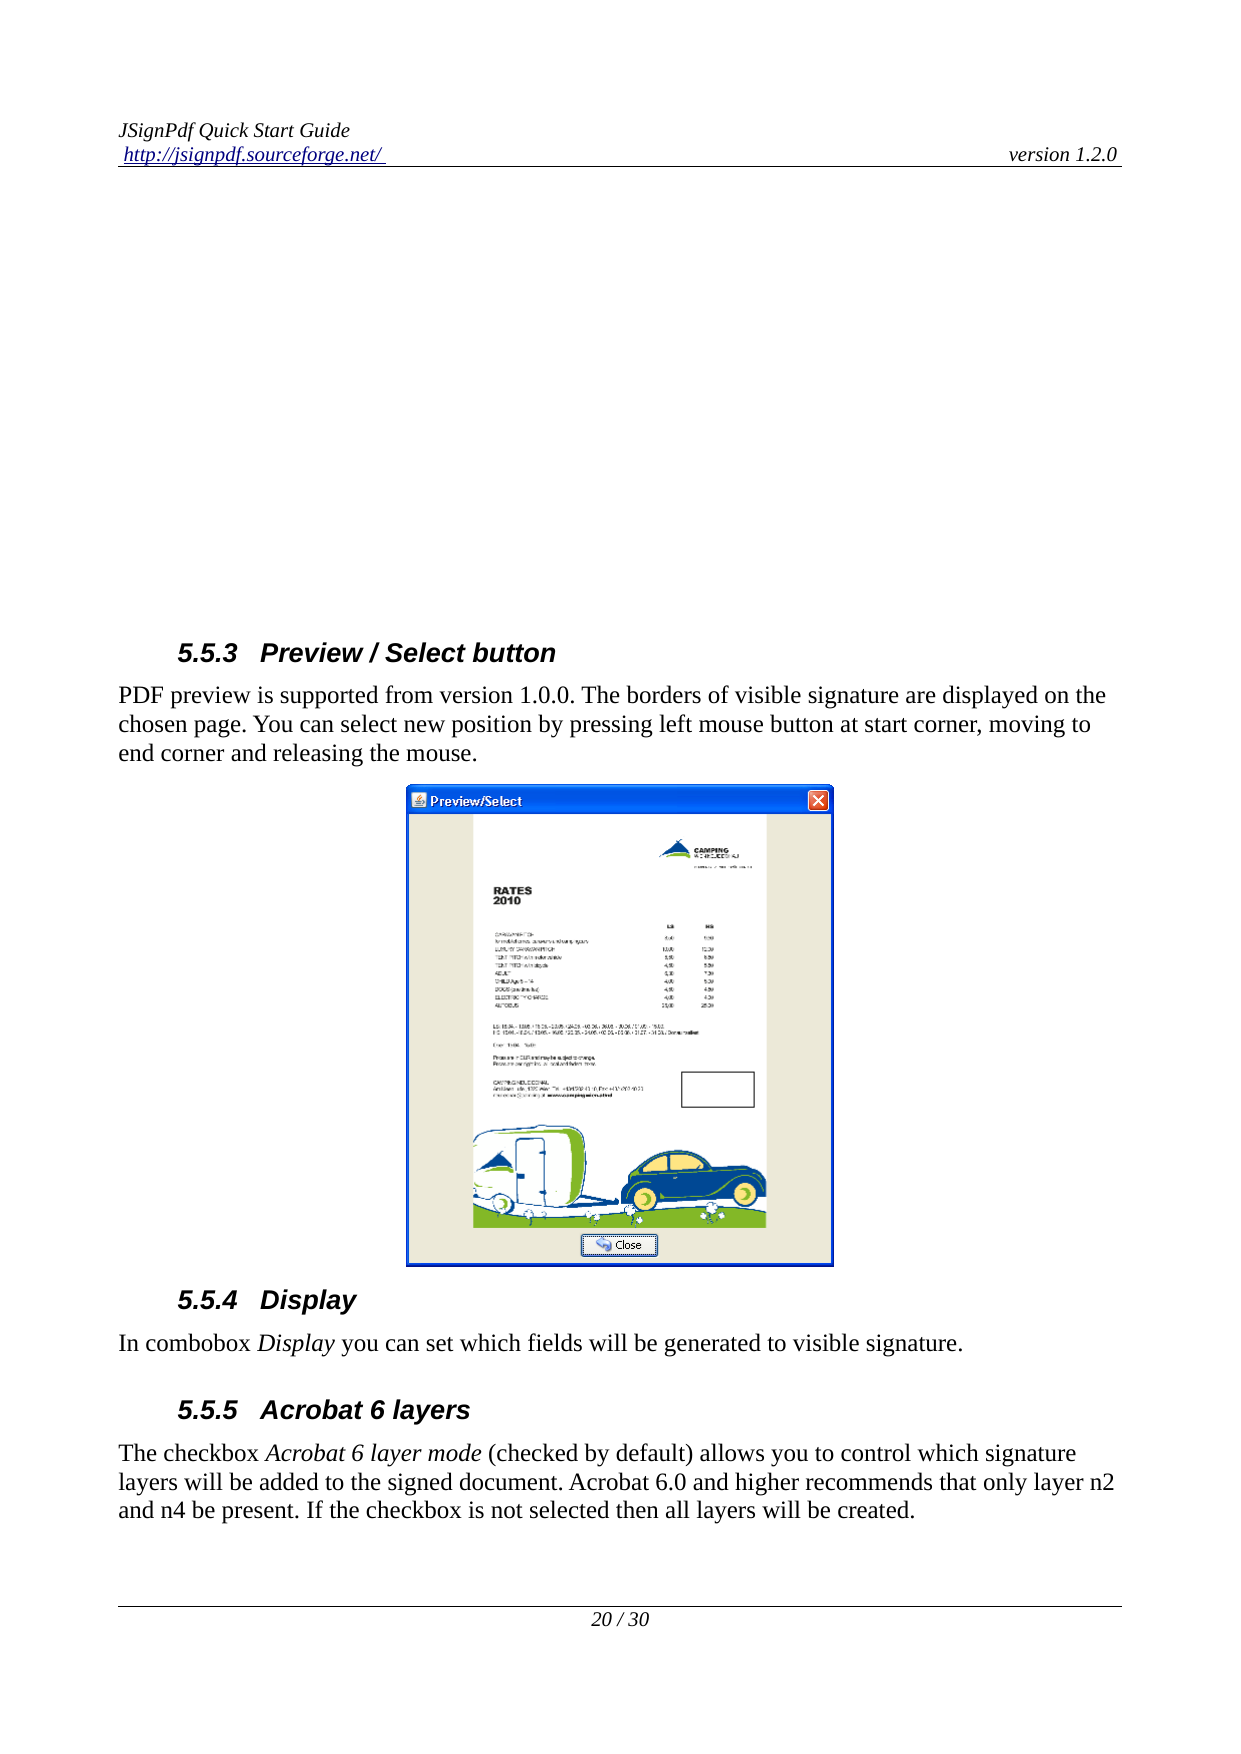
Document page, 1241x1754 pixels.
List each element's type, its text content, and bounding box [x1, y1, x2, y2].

text PDF preview is supported from version 1.0.0. The borders of visible signature are displayed on the chosen page. You can select new position by pressing left mouse button at start corner, moving to end corner and releasing the mouse. [118, 681, 1122, 767]
text In combobox Display you can set which fields will be generated to visible signature. [118, 1328, 1122, 1357]
subtitle Display [177, 1267, 1122, 1315]
subtitle Preview / Select button [177, 197, 1122, 668]
text The checkbox Acrobat 6 layer mode (checked by default) allows you to control which signature layers will be added to the signed document. Acrobat 6.0 and higher recommends that only layer n2 and n4 be present. If the checkbox is not selected then all layers will be created. [118, 1438, 1122, 1524]
subtitle Acrobat 6 layers [177, 1394, 1122, 1425]
picture [406, 784, 834, 1267]
